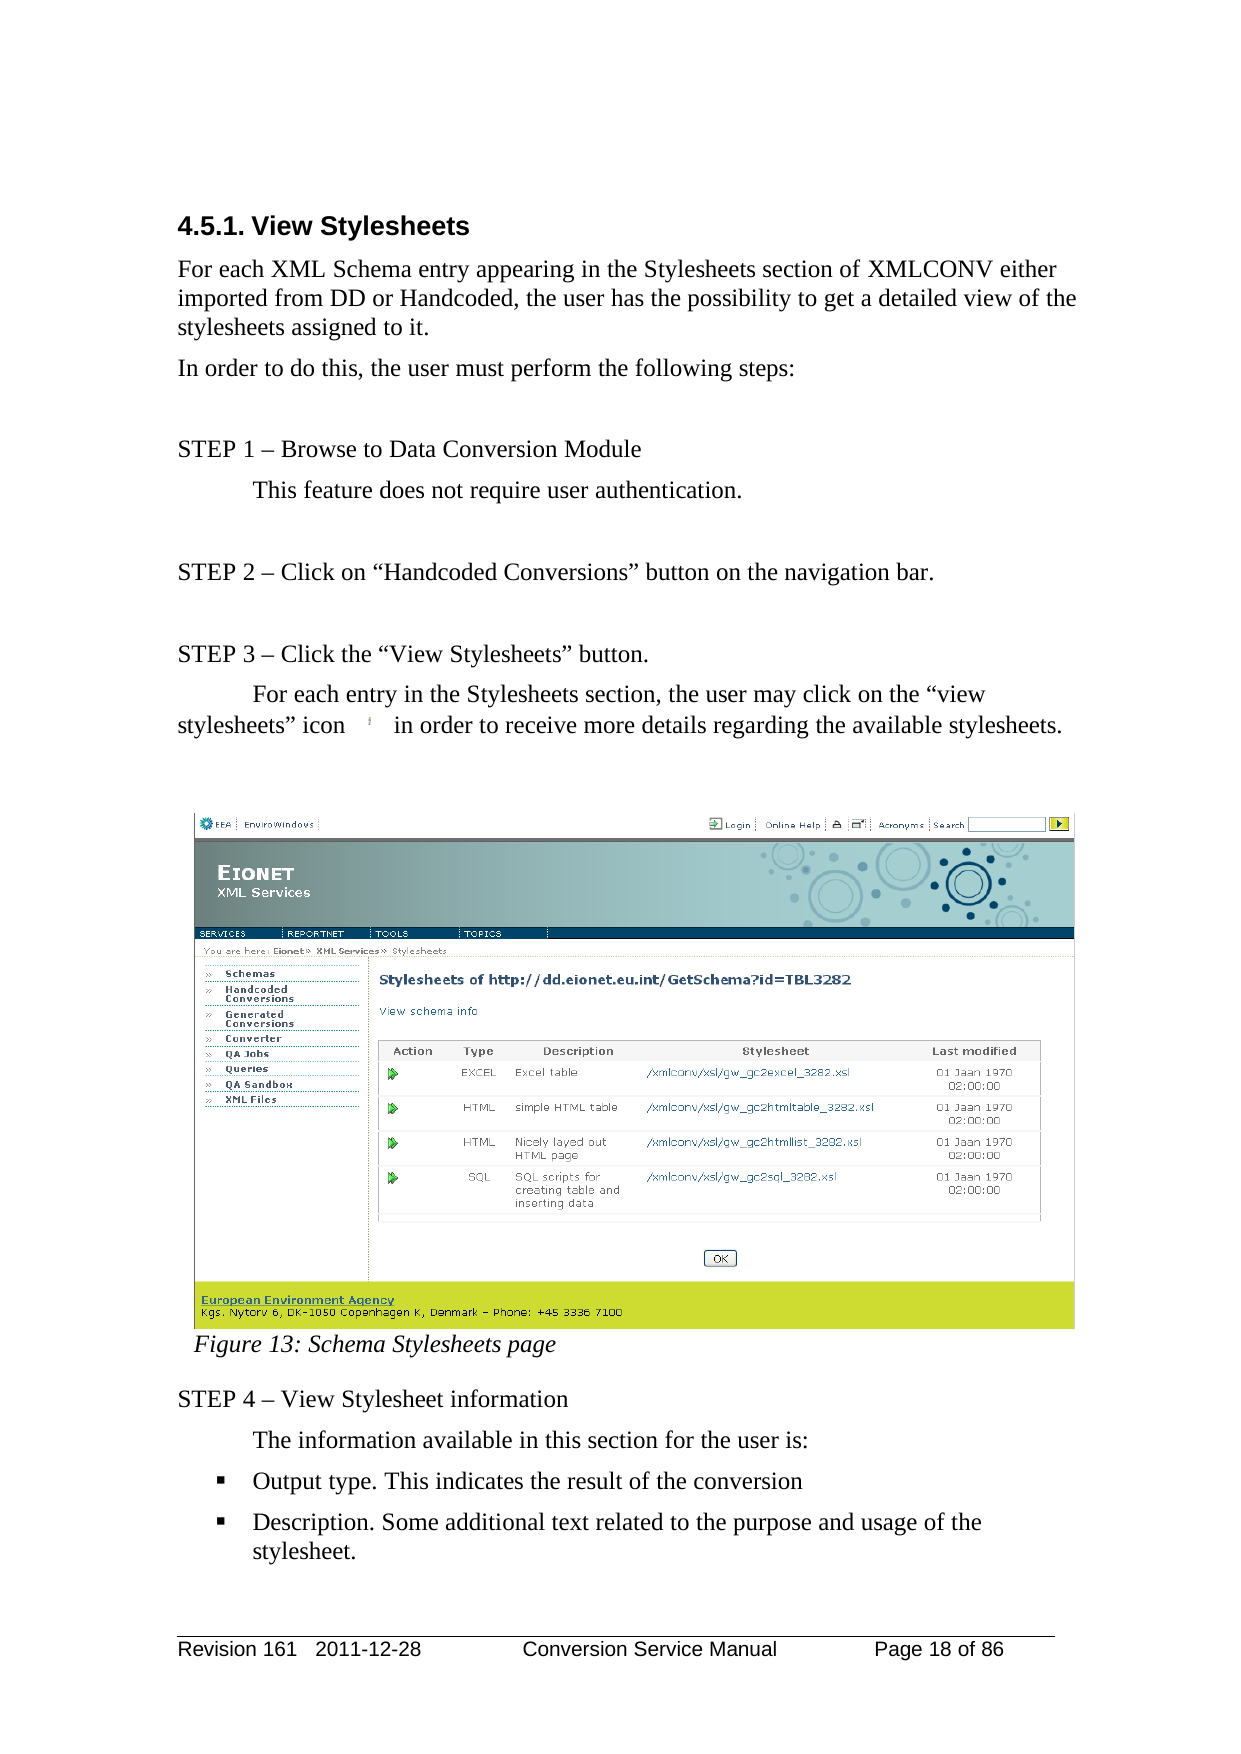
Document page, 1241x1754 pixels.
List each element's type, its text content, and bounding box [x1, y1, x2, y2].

list Output type. This indicates the result of the conversion [215, 1466, 1092, 1495]
text STEP 1 – Browse to Data Conversion Module [177, 434, 1092, 463]
text The information available in this section for the user is: [177, 1425, 1092, 1454]
list Description. Some additional text related to the purpose and usage of the stylesheet. [215, 1507, 1092, 1565]
text Figure 13: Schema Stylesheets page [194, 1329, 1074, 1358]
text STEP 3 – Click the “View Stylesheets” button. [177, 638, 1092, 668]
text Step 4 – View Stylesheet information [177, 1384, 1092, 1413]
subtitle View Stylesheets [177, 210, 1092, 241]
text For each XML Schema entry appearing in the Stylesheets section of XMLCONV either imported from DD or Handcoded, the user has the possibility to get a detailed view of the stylesheets assigned to it. [177, 254, 1092, 341]
text In order to do this, the user must perform the following steps: [177, 353, 1092, 382]
text This feature does not require user authentication. [177, 475, 1092, 504]
text For each entry in the Stylesheets section, the user may click on the “view stylesheets” icon in order to receive more details regarding the available stylesheets. [177, 679, 1092, 739]
text STEP 2 – Click on “Handcoded Conversions” button on the navigation bar. [177, 557, 1092, 586]
